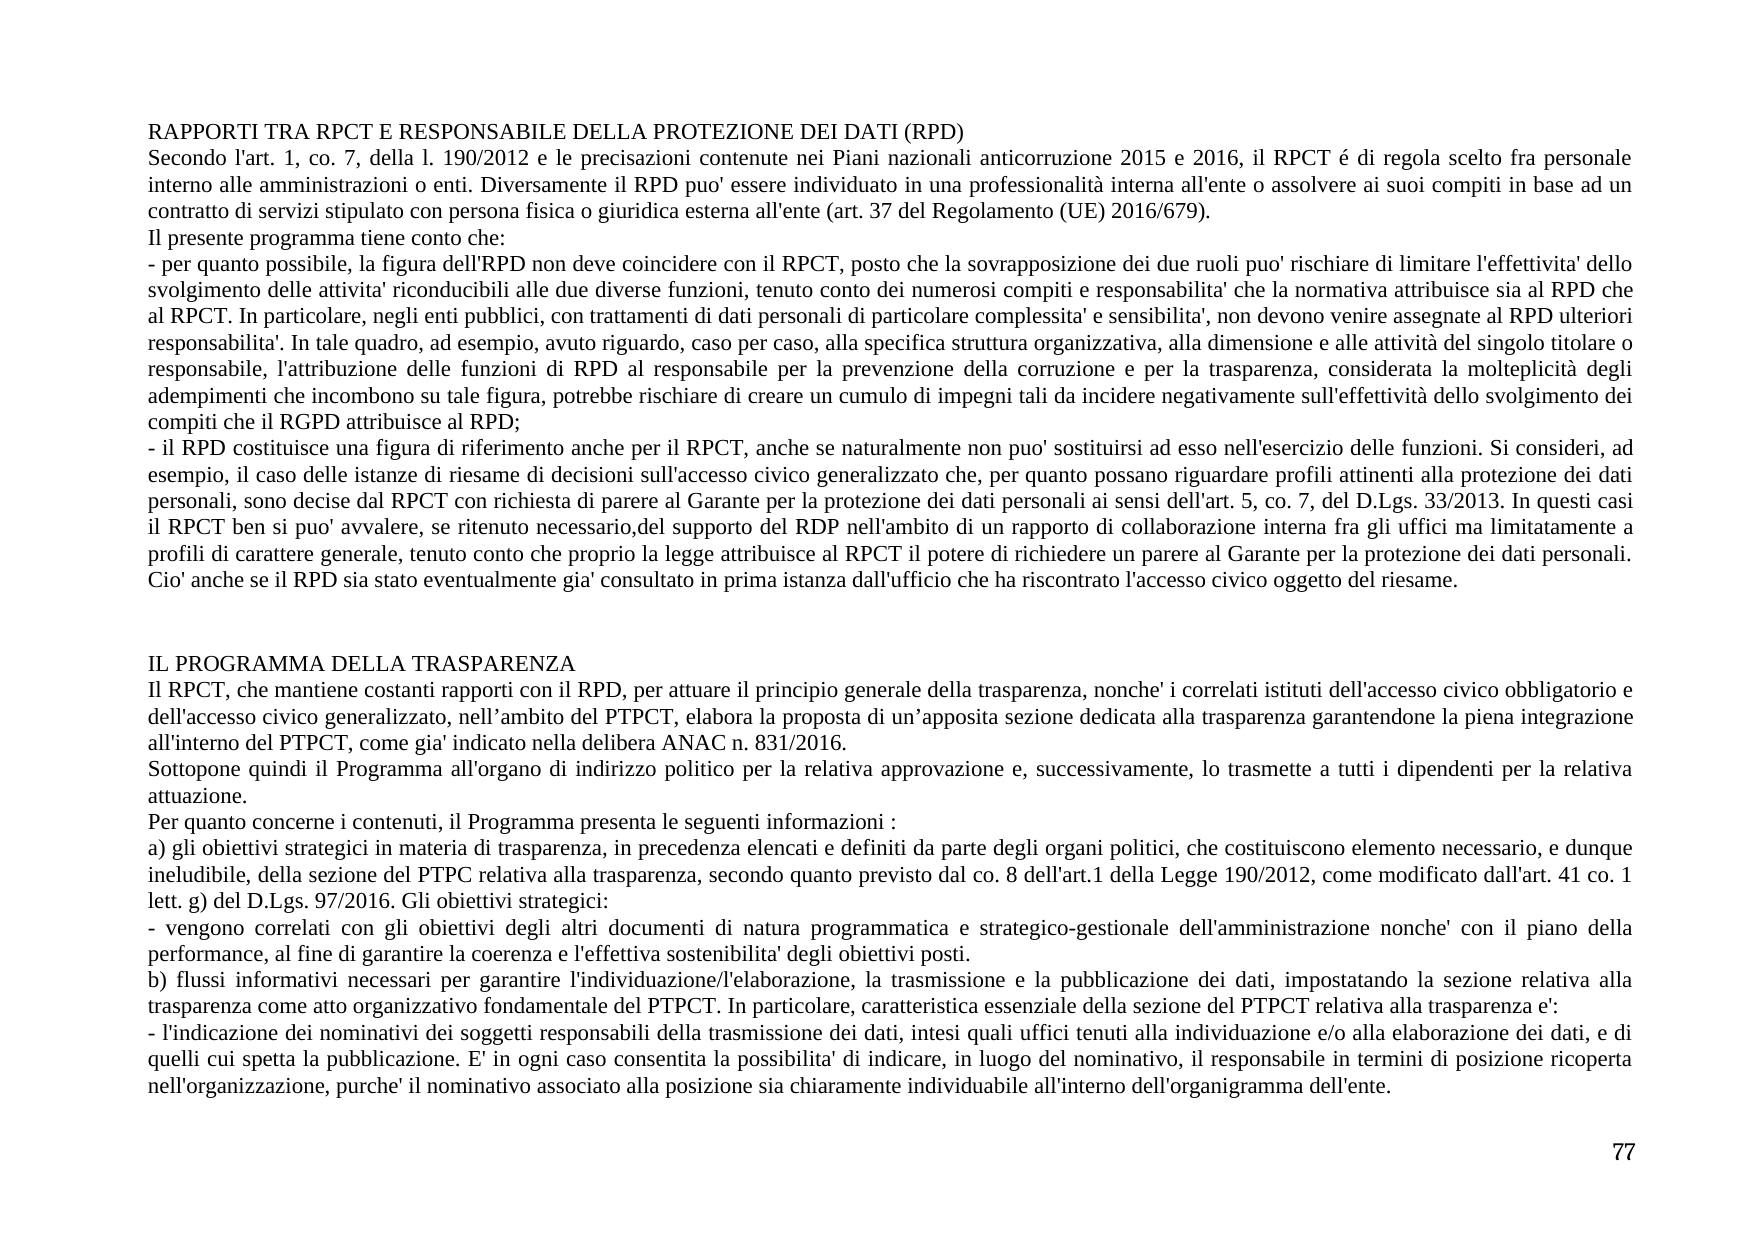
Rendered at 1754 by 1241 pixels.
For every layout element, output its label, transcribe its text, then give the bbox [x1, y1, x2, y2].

text Il RPCT, che mantiene costanti rapporti con il RPD, per attuare il principio generale della trasparenza, nonche' i correlati istituti dell'accesso civico obbligatorio e dell'accesso civico generalizzato, nell’ambito del PTPCT, elabora la proposta di un’apposita sezione dedicata alla trasparenza garantendone la piena integrazione all'interno del PTPCT, come gia' indicato nella delibera ANAC n. 831/2016. [148, 676, 1636, 755]
text - il RPD costituisce una figura di riferimento anche per il RPCT, anche se naturalmente non puo' sostituirsi ad esso nell'esercizio delle funzioni. Si consideri, ad esempio, il caso delle istanze di riesame di decisioni sull'accesso civico generalizzato che, per quanto possano riguardare profili attinenti alla protezione dei dati personali, sono decise dal RPCT con richiesta di parere al Garante per la protezione dei dati personali ai sensi dell'art. 5, co. 7, del D.Lgs. 33/2013. In questi casi il RPCT ben si puo' avvalere, se ritenuto necessario,del supporto del RDP nell'ambito di un rapporto di collaborazione interna fra gli uffici ma limitatamente a profili di carattere generale, tenuto conto che proprio la legge attribuisce al RPCT il potere di richiedere un parere al Garante per la protezione dei dati personali. Cio' anche se il RPD sia stato eventualmente gia' consultato in prima istanza dall'ufficio che ha riscontrato l'accesso civico oggetto del riesame. [148, 434, 1636, 592]
text Secondo l'art. 1, co. 7, della l. 190/2012 e le precisazioni contenute nei Piani nazionali anticorruzione 2015 e 2016, il RPCT é di regola scelto fra personale interno alle amministrazioni o enti. Diversamente il RPD puo' essere individuato in una professionalità interna all'ente o assolvere ai suoi compiti in base ad un contratto di servizi stipulato con persona fisica o giuridica esterna all'ente (art. 37 del Regolamento (UE) 2016/679). [148, 144, 1636, 223]
text - per quanto possibile, la figura dell'RPD non deve coincidere con il RPCT, posto che la sovrapposizione dei due ruoli puo' rischiare di limitare l'effettivita' dello svolgimento delle attivita' riconducibili alle due diverse funzioni, tenuto conto dei numerosi compiti e responsabilita' che la normativa attribuisce sia al RPD che al RPCT. In particolare, negli enti pubblici, con trattamenti di dati personali di particolare complessita' e sensibilita', non devono venire assegnate al RPD ulteriori responsabilita'. In tale quadro, ad esempio, avuto riguardo, caso per caso, alla specifica struttura organizzativa, alla dimensione e alle attività del singolo titolare o responsabile, l'attribuzione delle funzioni di RPD al responsabile per la prevenzione della corruzione e per la trasparenza, considerata la molteplicità degli adempimenti che incombono su tale figura, potrebbe rischiare di creare un cumulo di impegni tali da incidere negativamente sull'effettività dello svolgimento dei compiti che il RGPD attribuisce al RPD; [148, 250, 1636, 434]
text b) flussi informativi necessari per garantire l'individuazione/l'elaborazione, la trasmissione e la pubblicazione dei dati, impostatando la sezione relativa alla trasparenza come atto organizzativo fondamentale del PTPCT. In particolare, caratteristica essenziale della sezione del PTPCT relativa alla trasparenza e': [148, 966, 1636, 1019]
text a) gli obiettivi strategici in materia di trasparenza, in precedenza elencati e definiti da parte degli organi politici, che costituiscono elemento necessario, e dunque ineludibile, della sezione del PTPC relativa alla trasparenza, secondo quanto previsto dal co. 8 dell'art.1 della Legge 190/2012, come modificato dall'art. 41 co. 1 lett. g) del D.Lgs. 97/2016. Gli obiettivi strategici: [148, 834, 1636, 913]
text Per quanto concerne i contenuti, il Programma presenta le seguenti informazioni : [148, 808, 1636, 834]
text - vengono correlati con gli obiettivi degli altri documenti di natura programmatica e strategico-gestionale dell'amministrazione nonche' con il piano della performance, al fine di garantire la coerenza e l'effettiva sostenibilita' degli obiettivi posti. [148, 913, 1636, 966]
text Il presente programma tiene conto che: [148, 223, 1636, 250]
text IL PROGRAMMA DELLA TRASPARENZA [148, 650, 1636, 676]
text RAPPORTI TRA RPCT E RESPONSABILE DELLA PROTEZIONE DEI DATI (RPD) [148, 118, 1636, 144]
text - l'indicazione dei nominativi dei soggetti responsabili della trasmissione dei dati, intesi quali uffici tenuti alla individuazione e/o alla elaborazione dei dati, e di quelli cui spetta la pubblicazione. E' in ogni caso consentita la possibilita' di indicare, in luogo del nominativo, il responsabile in termini di posizione ricoperta nell'organizzazione, purche' il nominativo associato alla posizione sia chiaramente individuabile all'interno dell'organigramma dell'ente. [148, 1019, 1636, 1098]
text Sottopone quindi il Programma all'organo di indirizzo politico per la relativa approvazione e, successivamente, lo trasmette a tutti i dipendenti per la relativa attuazione. [148, 755, 1636, 808]
